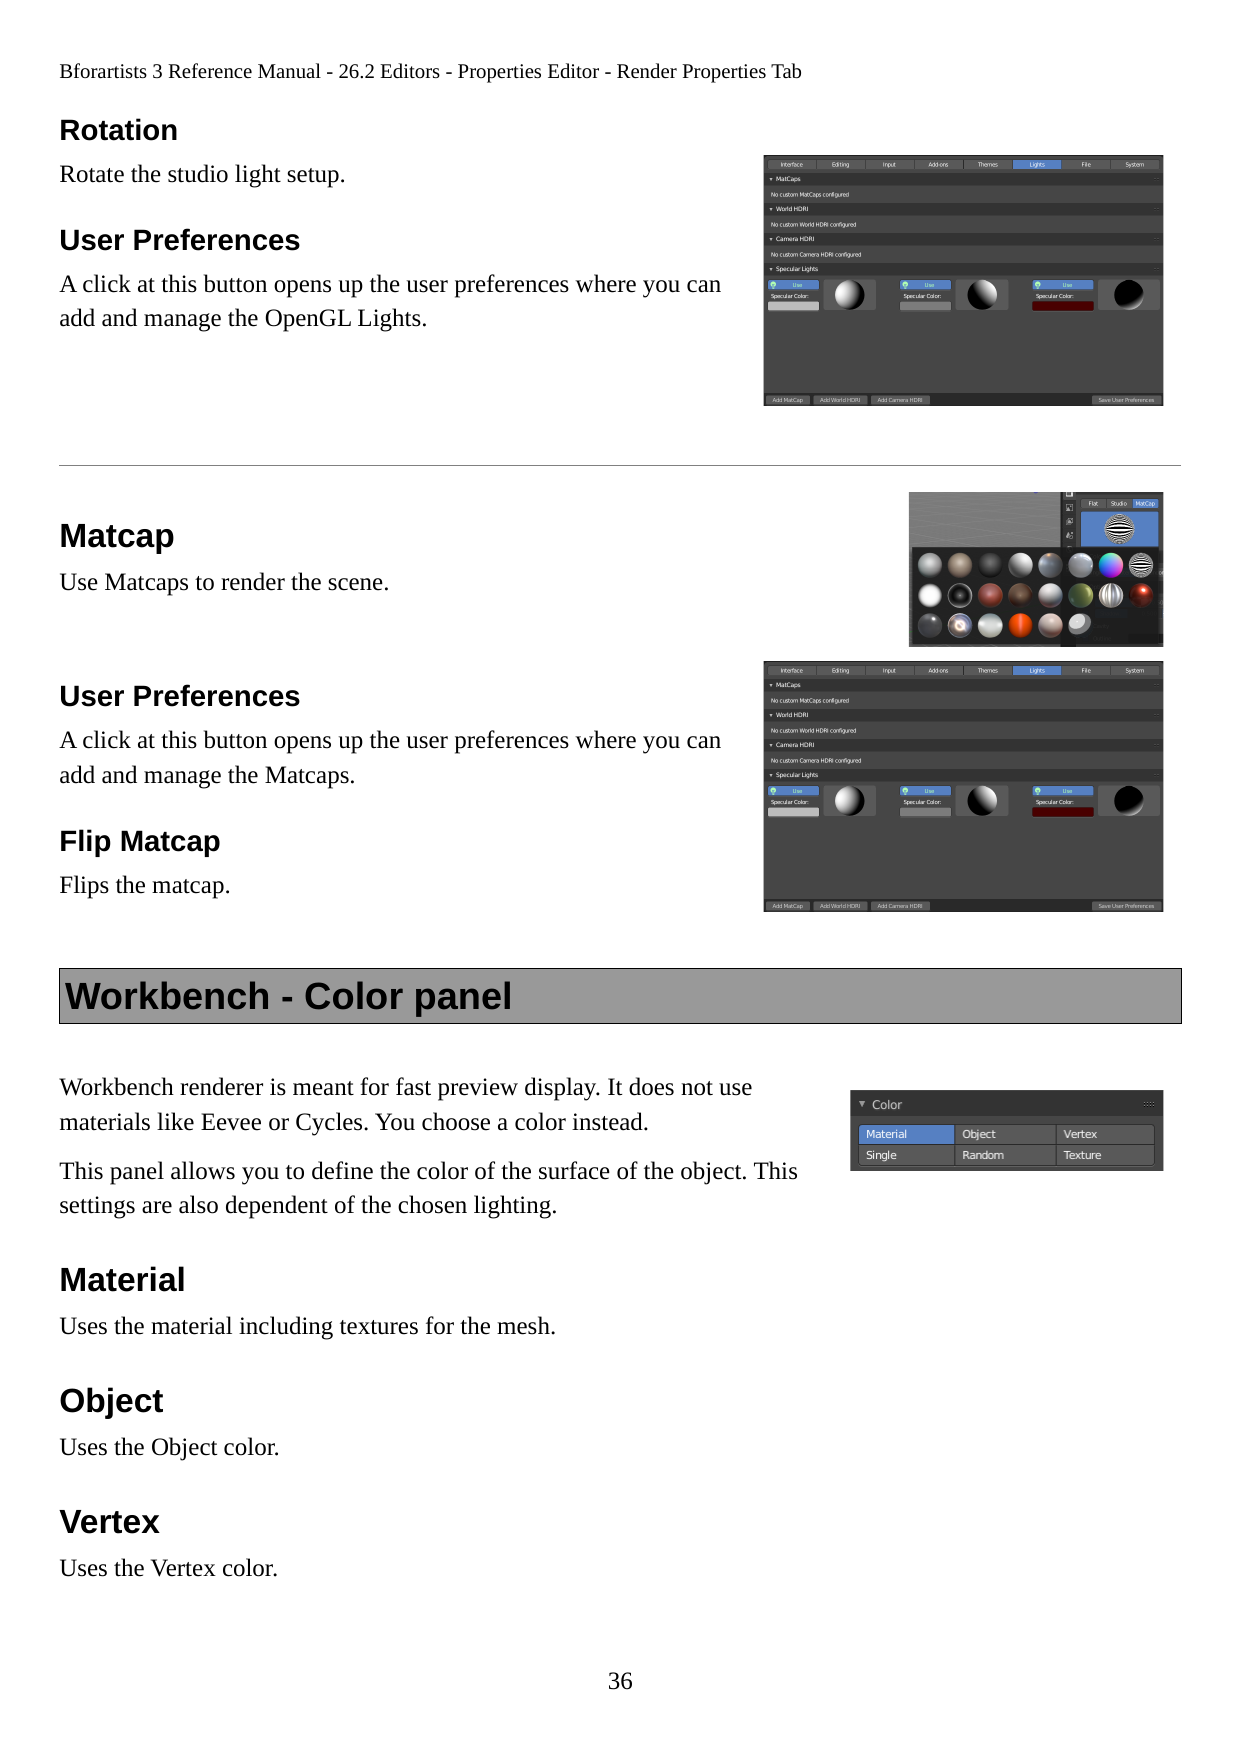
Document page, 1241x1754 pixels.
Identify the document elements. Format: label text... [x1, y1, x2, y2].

subtitle Matcap [59, 515, 908, 554]
text Uses the material including textures for the mesh. [59, 1311, 1181, 1340]
picture [763, 155, 1164, 406]
text A click at this button opens up the user preferences where you can add and manage the OpenGL Lights. [59, 269, 763, 332]
subtitle User Preferences [59, 222, 763, 256]
subtitle [1164, 679, 1181, 713]
subtitle Flip Matcap [59, 824, 763, 857]
subtitle [1164, 222, 1181, 256]
text Uses the Object color. [59, 1432, 1181, 1461]
text This panel allows you to define the color of the surface of the object. This settings are also dependent of the chosen lighting. [59, 1156, 1181, 1219]
table_header Workbench - Color panel [60, 969, 1181, 1023]
subtitle [1164, 515, 1181, 554]
text A click at this button opens up the user preferences where you can add and manage the Matcaps. [59, 726, 763, 789]
subtitle Rotation [59, 113, 1181, 146]
text Use Matcaps to render the scene. [59, 567, 908, 595]
text Workbench renderer is meant for fast preview display. It does not use materials like Eevee or Cycles. You choose a color instead. [59, 1072, 1181, 1136]
subtitle Object [59, 1381, 1181, 1420]
subtitle Material [59, 1260, 1181, 1299]
text Rotate the studio light setup. [59, 159, 763, 188]
text Flips the matcap. [59, 870, 763, 899]
text [1164, 870, 1181, 899]
picture [908, 492, 1164, 647]
subtitle [1164, 824, 1181, 857]
picture [850, 1090, 1164, 1171]
picture [763, 661, 1164, 912]
subtitle User Preferences [59, 679, 763, 713]
text Uses the Vertex color. [59, 1553, 1181, 1582]
subtitle Vertex [59, 1502, 1181, 1541]
